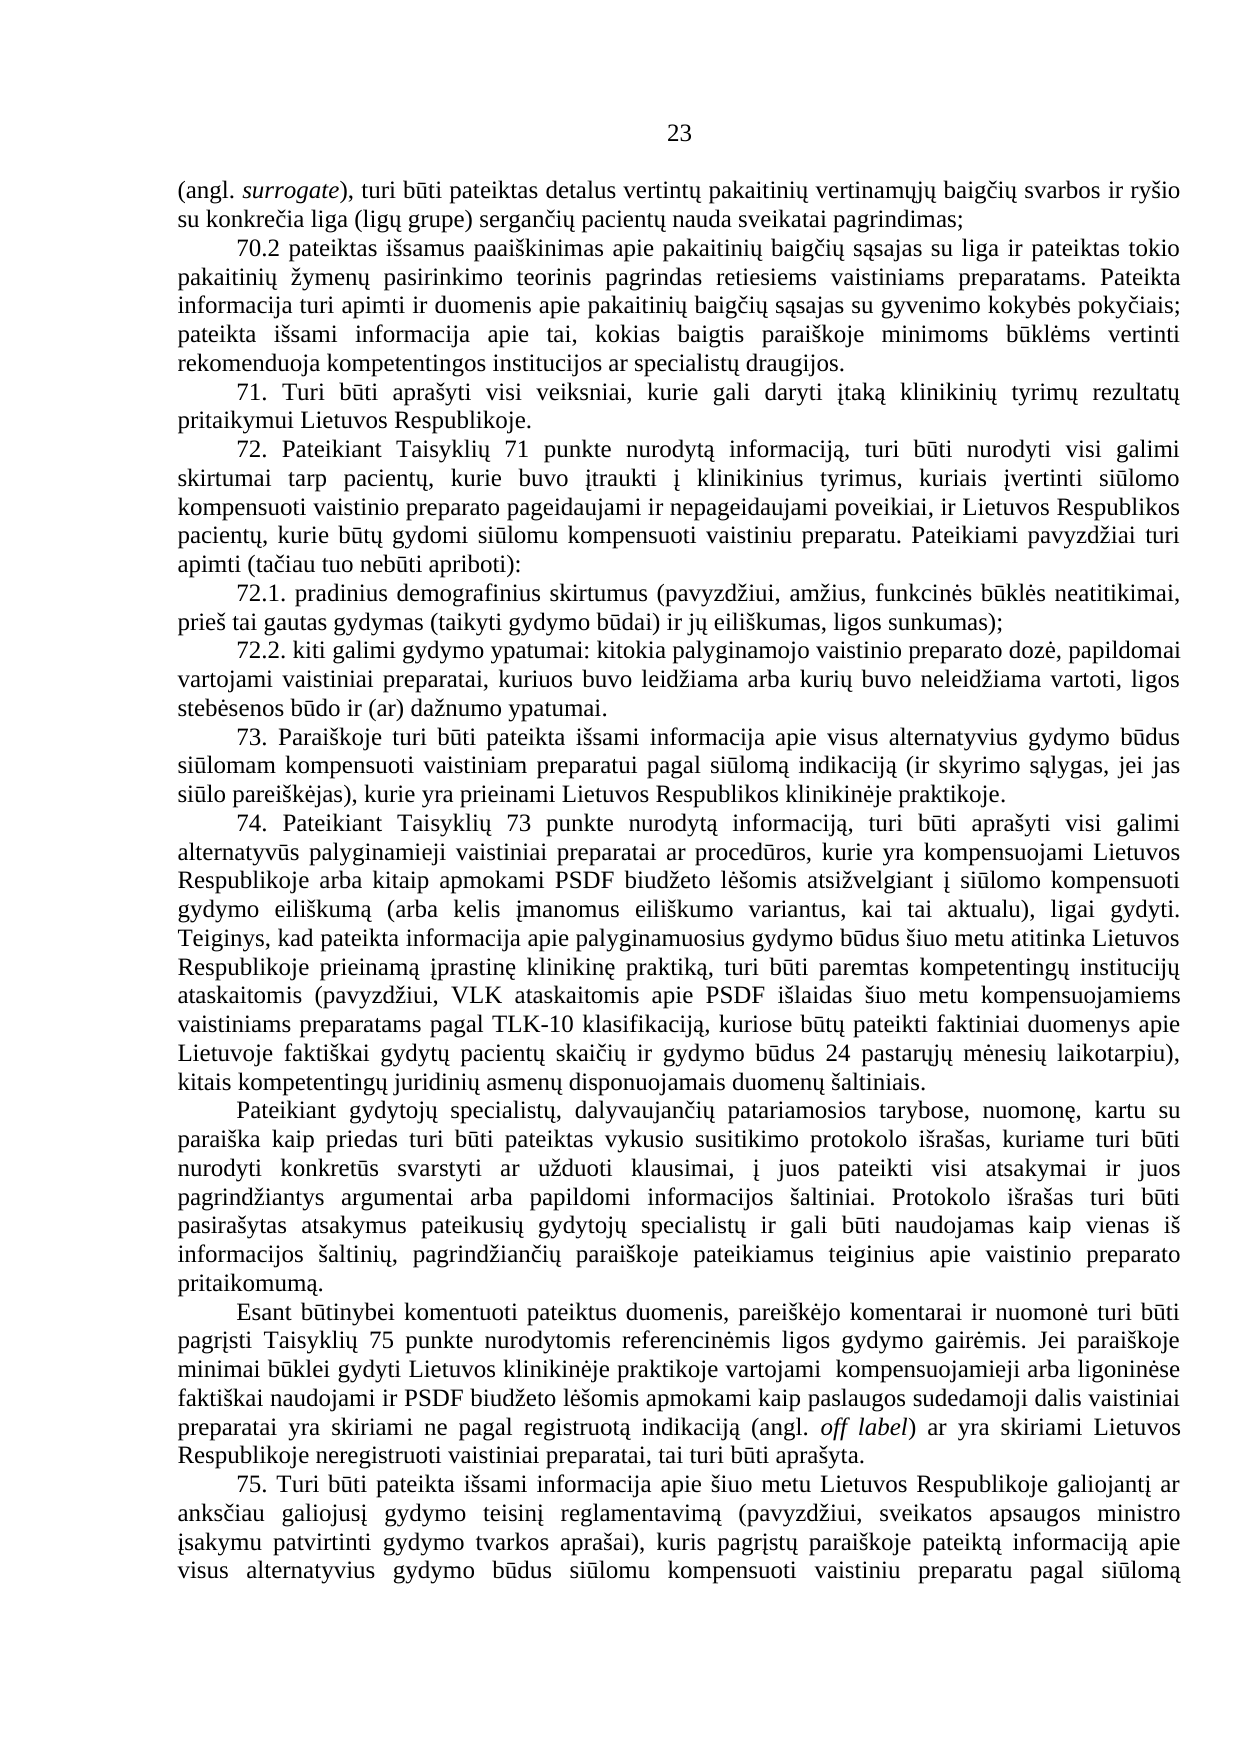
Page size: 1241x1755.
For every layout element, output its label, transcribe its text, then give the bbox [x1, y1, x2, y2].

text 75. Turi būti pateikta išsami informacija apie šiuo metu Lietuvos Respublikoje galiojantį ar anksčiau galiojusį gydymo teisinį reglamentavimą (pavyzdžiui, sveikatos apsaugos ministro įsakymu patvirtinti gydymo tvarkos aprašai), kuris pagrįstų paraiškoje pateiktą informaciją apie visus alternatyvius gydymo būdus siūlomu kompensuoti vaistiniu preparatu pagal siūlomą [177, 1469, 1181, 1584]
text 72.2. kiti galimi gydymo ypatumai: kitokia palyginamojo vaistinio preparato dozė, papildomai vartojami vaistiniai preparatai, kuriuos buvo leidžiama arba kurių buvo neleidžiama vartoti, ligos stebėsenos būdo ir (ar) dažnumo ypatumai. [177, 636, 1181, 722]
text 72. Pateikiant Taisyklių 71 punkte nurodytą informaciją, turi būti nurodyti visi galimi skirtumai tarp pacientų, kurie buvo įtraukti į klinikinius tyrimus, kuriais įvertinti siūlomo kompensuoti vaistinio preparato pageidaujami ir nepageidaujami poveikiai, ir Lietuvos Respublikos pacientų, kurie būtų gydomi siūlomu kompensuoti vaistiniu preparatu. Pateikiami pavyzdžiai turi apimti (tačiau tuo nebūti apriboti): [177, 434, 1181, 578]
text 71. Turi būti aprašyti visi veiksniai, kurie gali daryti įtaką klinikinių tyrimų rezultatų pritaikymui Lietuvos Respublikoje. [177, 377, 1181, 434]
text (angl. surrogate), turi būti pateiktas detalus vertintų pakaitinių vertinamųjų baigčių svarbos ir ryšio su konkrečia liga (ligų grupe) sergančių pacientų nauda sveikatai pagrindimas; [177, 176, 1181, 233]
text 73. Paraiškoje turi būti pateikta išsami informacija apie visus alternatyvius gydymo būdus siūlomam kompensuoti vaistiniam preparatui pagal siūlomą indikaciją (ir skyrimo sąlygas, jei jas siūlo pareiškėjas), kurie yra prieinami Lietuvos Respublikos klinikinėje praktikoje. [177, 722, 1181, 808]
text 70.2 pateiktas išsamus paaiškinimas apie pakaitinių baigčių sąsajas su liga ir pateiktas tokio pakaitinių žymenų pasirinkimo teorinis pagrindas retiesiems vaistiniams preparatams. Pateikta informacija turi apimti ir duomenis apie pakaitinių baigčių sąsajas su gyvenimo kokybės pokyčiais; pateikta išsami informacija apie tai, kokias baigtis paraiškoje minimoms būklėms vertinti rekomenduoja kompetentingos institucijos ar specialistų draugijos. [177, 233, 1181, 377]
text 72.1. pradinius demografinius skirtumus (pavyzdžiui, amžius, funkcinės būklės neatitikimai, prieš tai gautas gydymas (taikyti gydymo būdai) ir jų eiliškumas, ligos sunkumas); [177, 578, 1181, 636]
text Pateikiant gydytojų specialistų, dalyvaujančių patariamosios tarybose, nuomonę, kartu su paraiška kaip priedas turi būti pateiktas vykusio susitikimo protokolo išrašas, kuriame turi būti nurodyti konkretūs svarstyti ar užduoti klausimai, į juos pateikti visi atsakymai ir juos pagrindžiantys argumentai arba papildomi informacijos šaltiniai. Protokolo išrašas turi būti pasirašytas atsakymus pateikusių gydytojų specialistų ir gali būti naudojamas kaip vienas iš informacijos šaltinių, pagrindžiančių paraiškoje pateikiamus teiginius apie vaistinio preparato pritaikomumą. [177, 1096, 1181, 1297]
text Esant būtinybei komentuoti pateiktus duomenis, pareiškėjo komentarai ir nuomonė turi būti pagrįsti Taisyklių 75 punkte nurodytomis referencinėmis ligos gydymo gairėmis. Jei paraiškoje minimai būklei gydyti Lietuvos klinikinėje praktikoje vartojami kompensuojamieji arba ligoninėse faktiškai naudojami ir PSDF biudžeto lėšomis apmokami kaip paslaugos sudedamoji dalis vaistiniai preparatai yra skiriami ne pagal registruotą indikaciją (angl. off label) ar yra skiriami Lietuvos Respublikoje neregistruoti vaistiniai preparatai, tai turi būti aprašyta. [177, 1297, 1181, 1469]
text 74. Pateikiant Taisyklių 73 punkte nurodytą informaciją, turi būti aprašyti visi galimi alternatyvūs palyginamieji vaistiniai preparatai ar procedūros, kurie yra kompensuojami Lietuvos Respublikoje arba kitaip apmokami PSDF biudžeto lėšomis atsižvelgiant į siūlomo kompensuoti gydymo eiliškumą (arba kelis įmanomus eiliškumo variantus, kai tai aktualu), ligai gydyti. Teiginys, kad pateikta informacija apie palyginamuosius gydymo būdus šiuo metu atitinka Lietuvos Respublikoje prieinamą įprastinę klinikinę praktiką, turi būti paremtas kompetentingų institucijų ataskaitomis (pavyzdžiui, VLK ataskaitomis apie PSDF išlaidas šiuo metu kompensuojamiems vaistiniams preparatams pagal TLK-10 klasifikaciją, kuriose būtų pateikti faktiniai duomenys apie Lietuvoje faktiškai gydytų pacientų skaičių ir gydymo būdus 24 pastarųjų mėnesių laikotarpiu), kitais kompetentingų juridinių asmenų disponuojamais duomenų šaltiniais. [177, 808, 1181, 1096]
